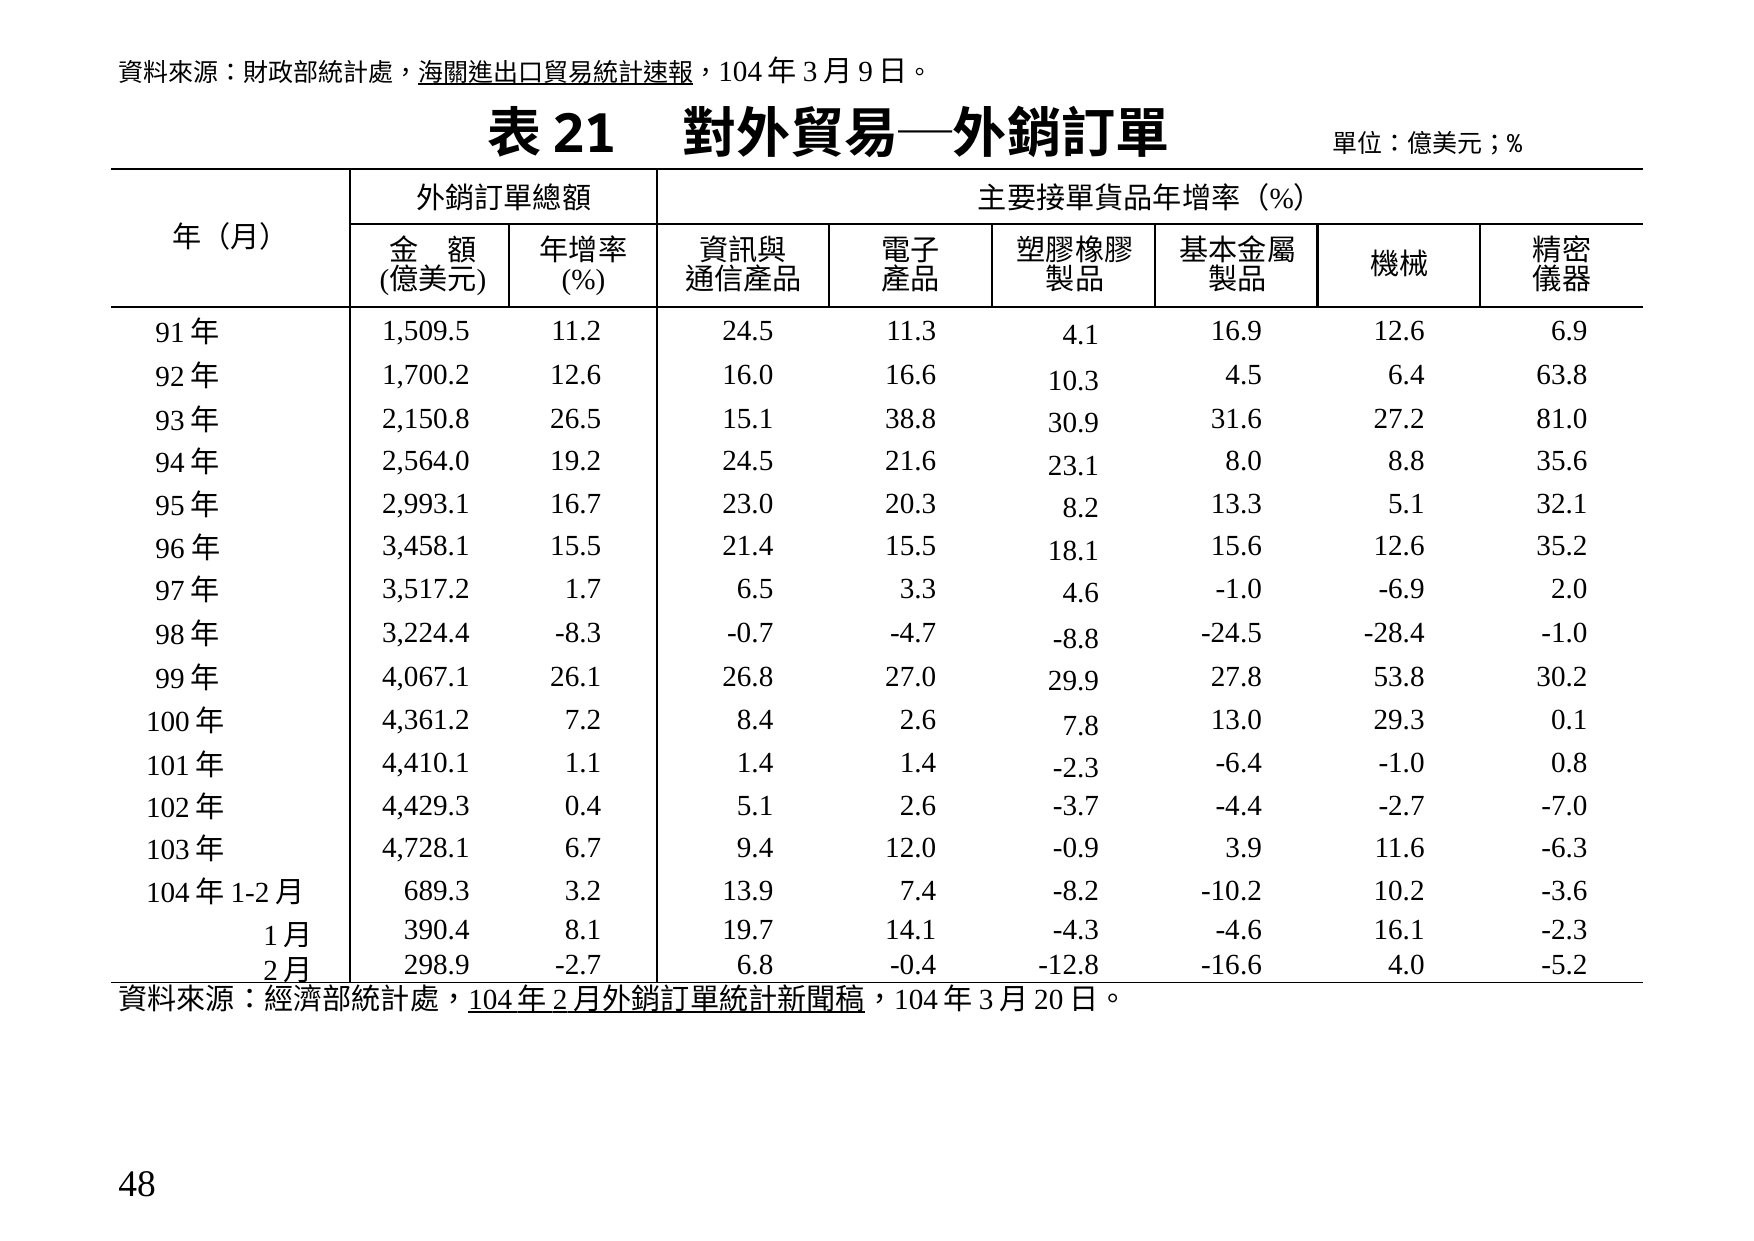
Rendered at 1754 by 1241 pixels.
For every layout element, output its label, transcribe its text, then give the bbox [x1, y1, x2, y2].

table_cell 1,509.5 [351, 308, 509, 351]
table_cell 63.8 [1480, 351, 1643, 397]
table_cell 3,224.4 [351, 609, 509, 654]
table_cell 27.2 [1318, 397, 1480, 439]
table_cell 38.8 [829, 397, 992, 439]
table_cell 103年 [111, 826, 349, 868]
table_cell 8.8 [1318, 439, 1480, 481]
table_cell 2.0 [1480, 566, 1643, 609]
table_cell 30.2 [1480, 655, 1643, 697]
table_cell 電子 產品 [830, 225, 991, 306]
table_cell -0.4 [829, 946, 992, 982]
table_cell 0.4 [509, 784, 656, 826]
table_cell 12.6 [509, 351, 656, 397]
table_cell -8.3 [509, 609, 656, 654]
table_cell 93年 [111, 397, 349, 439]
table_cell 1.7 [509, 566, 656, 609]
table_cell 101年 [111, 741, 349, 783]
table_cell 24.5 [658, 308, 829, 351]
table_cell -4.3 [992, 911, 1155, 946]
table_cell -24.5 [1155, 609, 1317, 654]
table_cell 15.5 [509, 524, 656, 566]
table_cell -8.8 [992, 609, 1155, 654]
table_cell 1.1 [509, 741, 656, 783]
table_cell 95年 [111, 481, 349, 524]
table_cell 15.5 [829, 524, 992, 566]
table_cell 102年 [111, 784, 349, 826]
table_cell -12.8 [992, 946, 1155, 982]
table_cell -4.6 [1155, 911, 1317, 946]
table_cell 9.4 [658, 826, 829, 868]
table_cell 6.8 [658, 946, 829, 982]
table_cell -10.2 [1155, 868, 1317, 911]
table_cell 16.7 [509, 481, 656, 524]
table_cell 2,150.8 [351, 397, 509, 439]
table_cell 2.6 [829, 697, 992, 741]
table_cell -2.7 [1318, 784, 1480, 826]
table_cell 塑膠橡膠 製品 [993, 225, 1154, 306]
table_cell 6.5 [658, 566, 829, 609]
table_cell 5.1 [1318, 481, 1480, 524]
table_cell 7.4 [829, 868, 992, 911]
table_cell 19.7 [658, 911, 829, 946]
table_cell 26.5 [509, 397, 656, 439]
table_cell 97年 [111, 566, 349, 609]
table_cell 11.3 [829, 308, 992, 351]
table_cell 23.0 [658, 481, 829, 524]
table_cell 8.1 [509, 911, 656, 946]
text 資料來源：經濟部統計處，104年2月外銷訂單統計新聞稿，104年3月20日。 [118, 983, 1636, 1016]
table_cell 12.0 [829, 826, 992, 868]
table_cell -8.2 [992, 868, 1155, 911]
table_cell -28.4 [1318, 609, 1480, 654]
table_cell 30.9 [992, 397, 1155, 439]
table_cell 15.1 [658, 397, 829, 439]
table_cell 4.0 [1318, 946, 1480, 982]
table_cell 7.8 [992, 697, 1155, 741]
table_cell 8.4 [658, 697, 829, 741]
table_cell 35.6 [1480, 439, 1643, 481]
table_cell 2,564.0 [351, 439, 509, 481]
table_cell -6.4 [1155, 741, 1317, 783]
table_cell 390.4 [351, 911, 509, 946]
table_cell 1月 [111, 911, 349, 946]
table_cell 精密 儀器 [1481, 225, 1643, 306]
table_cell -0.7 [658, 609, 829, 654]
table_cell 94年 [111, 439, 349, 481]
table_cell 0.8 [1480, 741, 1643, 783]
table_cell 5.1 [658, 784, 829, 826]
table_cell 11.6 [1318, 826, 1480, 868]
table_cell 10.3 [992, 351, 1155, 397]
table_cell 20.3 [829, 481, 992, 524]
table_cell -3.6 [1480, 868, 1643, 911]
table_cell -4.4 [1155, 784, 1317, 826]
table_cell 7.2 [509, 697, 656, 741]
table_cell -3.7 [992, 784, 1155, 826]
table_cell -0.9 [992, 826, 1155, 868]
table_cell 8.0 [1155, 439, 1317, 481]
table_cell 29.3 [1318, 697, 1480, 741]
table_cell 689.3 [351, 868, 509, 911]
table_cell 1,700.2 [351, 351, 509, 397]
table_cell 基本金屬 製品 [1156, 225, 1316, 306]
table_cell 27.0 [829, 655, 992, 697]
table_cell 3.2 [509, 868, 656, 911]
table_cell 2月 [111, 946, 349, 982]
table_cell 24.5 [658, 439, 829, 481]
table_cell 11.2 [509, 308, 656, 351]
table_cell 1.4 [658, 741, 829, 783]
table_cell 金 額 (億美元) [351, 225, 508, 306]
table_cell 4.6 [992, 566, 1155, 609]
table_cell 機械 [1319, 225, 1479, 306]
table_cell -16.6 [1155, 946, 1317, 982]
table_cell -2.3 [992, 741, 1155, 783]
table_cell 91年 [111, 308, 349, 351]
table_cell -6.3 [1480, 826, 1643, 868]
table_cell -2.3 [1480, 911, 1643, 946]
table_cell 21.4 [658, 524, 829, 566]
table_cell 298.9 [351, 946, 509, 982]
table_header 年（月） [111, 170, 349, 306]
table_cell 8.2 [992, 481, 1155, 524]
table_cell -5.2 [1480, 946, 1643, 982]
table_cell 53.8 [1318, 655, 1480, 697]
table_cell 10.2 [1318, 868, 1480, 911]
table_cell 4,067.1 [351, 655, 509, 697]
table_cell -7.0 [1480, 784, 1643, 826]
table_cell 98年 [111, 609, 349, 654]
table_cell 4,429.3 [351, 784, 509, 826]
table_cell 3.9 [1155, 826, 1317, 868]
table_cell 23.1 [992, 439, 1155, 481]
table_cell -1.0 [1318, 741, 1480, 783]
table_cell 29.9 [992, 655, 1155, 697]
table_cell 19.2 [509, 439, 656, 481]
table_cell 4,410.1 [351, 741, 509, 783]
table_cell 6.7 [509, 826, 656, 868]
table_cell 3,517.2 [351, 566, 509, 609]
text 資料來源：財政部統計處，海關進出口貿易統計速報，104年3月9日。 [118, 47, 1636, 89]
table_cell 12.6 [1318, 524, 1480, 566]
table_cell -1.0 [1155, 566, 1317, 609]
table_cell 13.9 [658, 868, 829, 911]
table_cell 0.1 [1480, 697, 1643, 741]
table_cell 3.3 [829, 566, 992, 609]
table_cell 2,993.1 [351, 481, 509, 524]
table_cell 16.6 [829, 351, 992, 397]
table_cell 6.9 [1480, 308, 1643, 351]
table_cell 81.0 [1480, 397, 1643, 439]
table_cell 26.8 [658, 655, 829, 697]
table_cell -4.7 [829, 609, 992, 654]
table_cell 16.9 [1155, 308, 1317, 351]
text 表21 對外貿易─外銷訂單 單位：億美元；% [118, 89, 1636, 168]
table_cell 2.6 [829, 784, 992, 826]
table_cell 99年 [111, 655, 349, 697]
table_cell 92年 [111, 351, 349, 397]
table_cell 3,458.1 [351, 524, 509, 566]
table_cell 4,728.1 [351, 826, 509, 868]
table_cell -6.9 [1318, 566, 1480, 609]
table_header 外銷訂單總額 [351, 170, 656, 223]
table_cell 年增率 (%) [510, 225, 656, 306]
table_cell 26.1 [509, 655, 656, 697]
table_cell 96 年 [111, 524, 349, 566]
table_cell 31.6 [1155, 397, 1317, 439]
table_cell 14.1 [829, 911, 992, 946]
table_cell 35.2 [1480, 524, 1643, 566]
table_cell 104年1-2月 [111, 868, 349, 911]
table_cell 資訊與 通信產品 [658, 225, 828, 306]
table_cell 6.4 [1318, 351, 1480, 397]
table_cell -2.7 [509, 946, 656, 982]
table_cell 12.6 [1318, 308, 1480, 351]
table_cell 27.8 [1155, 655, 1317, 697]
table_cell 15.6 [1155, 524, 1317, 566]
table_cell 4,361.2 [351, 697, 509, 741]
table_cell 21.6 [829, 439, 992, 481]
table_cell 100年 [111, 697, 349, 741]
table_cell -1.0 [1480, 609, 1643, 654]
table_cell 13.0 [1155, 697, 1317, 741]
table_cell 16.1 [1318, 911, 1480, 946]
table_cell 4.1 [992, 308, 1155, 351]
table_cell 4.5 [1155, 351, 1317, 397]
table_cell 18.1 [992, 524, 1155, 566]
table_cell 1.4 [829, 741, 992, 783]
table_cell 16.0 [658, 351, 829, 397]
table_header 主要接單貨品年增率（%） [658, 170, 1643, 223]
table_cell 13.3 [1155, 481, 1317, 524]
table_cell 32.1 [1480, 481, 1643, 524]
